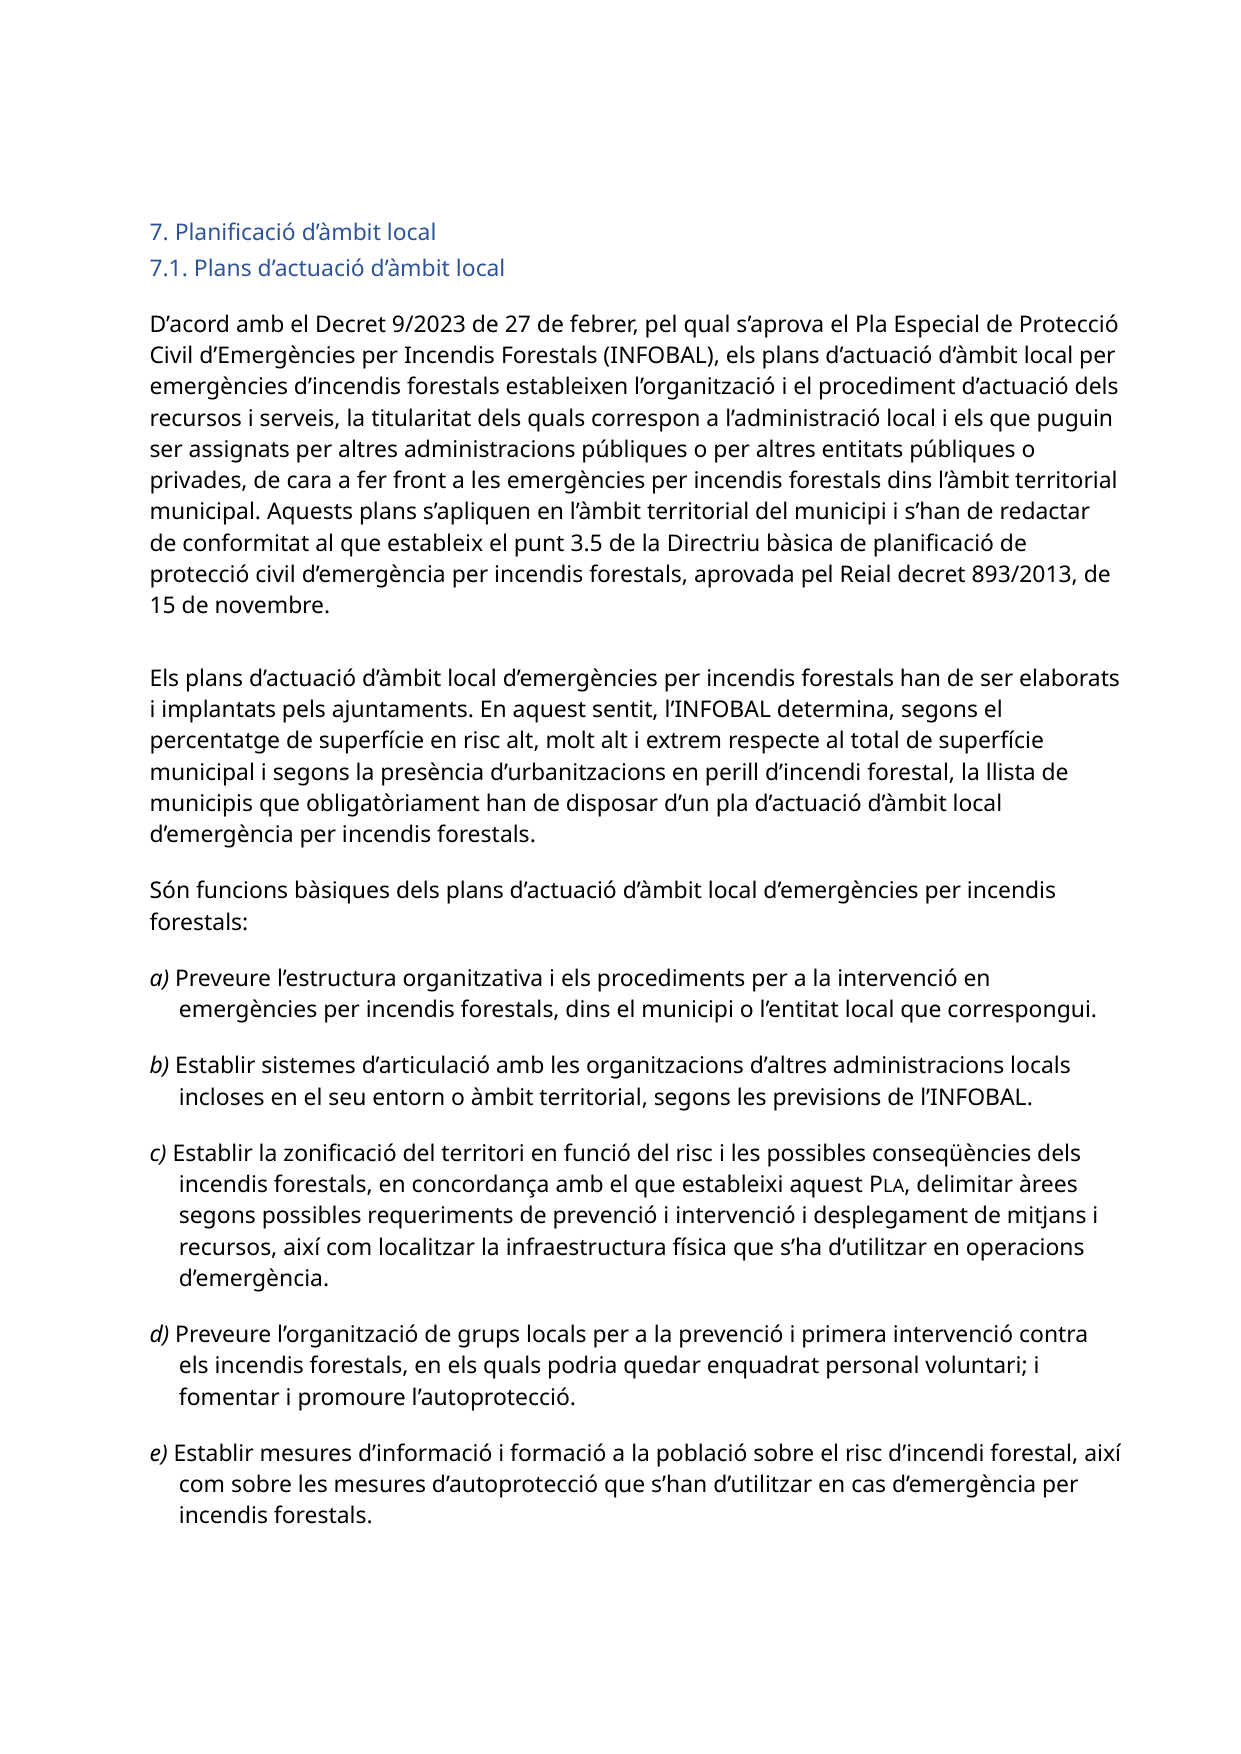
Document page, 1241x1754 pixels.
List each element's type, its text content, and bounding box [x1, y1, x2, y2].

text Els plans d’actuació d’àmbit local d’emergències per incendis forestals han de ser elaborats i implantats pels ajuntaments. En aquest sentit, l’INFOBAL determina, segons el percentatge de superfície en risc alt, molt alt i extrem respecte al total de superfície municipal i segons la presència d’urbanitzacions en perill d’incendi forestal, la llista de municipis que obligatòriament han de disposar d’un pla d’actuació d’àmbit local d’emergència per incendis forestals. [149, 662, 1122, 849]
subtitle 7. Planificació d’àmbit local [149, 216, 1122, 247]
text Són funcions bàsiques dels plans d’actuació d’àmbit local d’emergències per incendis forestals: [149, 874, 1122, 937]
text e) Establir mesures d’informació i formació a la població sobre el risc d’incendi forestal, així com sobre les mesures d’autoprotecció que s’han d’utilitzar en cas d’emergència per incendis forestals. [149, 1437, 1122, 1531]
text b) Establir sistemes d’articulació amb les organitzacions d’altres administracions locals incloses en el seu entorn o àmbit territorial, segons les previsions de l’INFOBAL. [149, 1049, 1122, 1112]
text c) Establir la zonificació del territori en funció del risc i les possibles conseqüències dels incendis forestals, en concordança amb el que estableixi aquest Pla, delimitar àrees segons possibles requeriments de prevenció i intervenció i desplegament de mitjans i recursos, així com localitzar la infraestructura física que s’ha d’utilitzar en operacions d’emergència. [149, 1137, 1122, 1293]
text d) Preveure l’organització de grups locals per a la prevenció i primera intervenció contra els incendis forestals, en els quals podria quedar enquadrat personal voluntari; i fomentar i promoure l’autoprotecció. [149, 1318, 1122, 1412]
text D’acord amb el Decret 9/2023 de 27 de febrer, pel qual s’aprova el Pla Especial de Protecció Civil d’Emergències per Incendis Forestals (INFOBAL), els plans d’actuació d’àmbit local per emergències d’incendis forestals estableixen l’organització i el procediment d’actuació dels recursos i serveis, la titularitat dels quals correspon a l’administració local i els que puguin ser assignats per altres administracions públiques o per altres entitats públiques o privades, de cara a fer front a les emergències per incendis forestals dins l’àmbit territorial municipal. Aquests plans s’apliquen en l’àmbit territorial del municipi i s’han de redactar de conformitat al que estableix el punt 3.5 de la Directriu bàsica de planificació de protecció civil d’emergència per incendis forestals, aprovada pel Reial decret 893/2013, de 15 de novembre. [149, 308, 1122, 620]
text a) Preveure l’estructura organitzativa i els procediments per a la intervenció en emergències per incendis forestals, dins el municipi o l’entitat local que correspongui. [149, 962, 1122, 1024]
subtitle 7.1. Plans d’actuació d’àmbit local [149, 251, 1122, 283]
